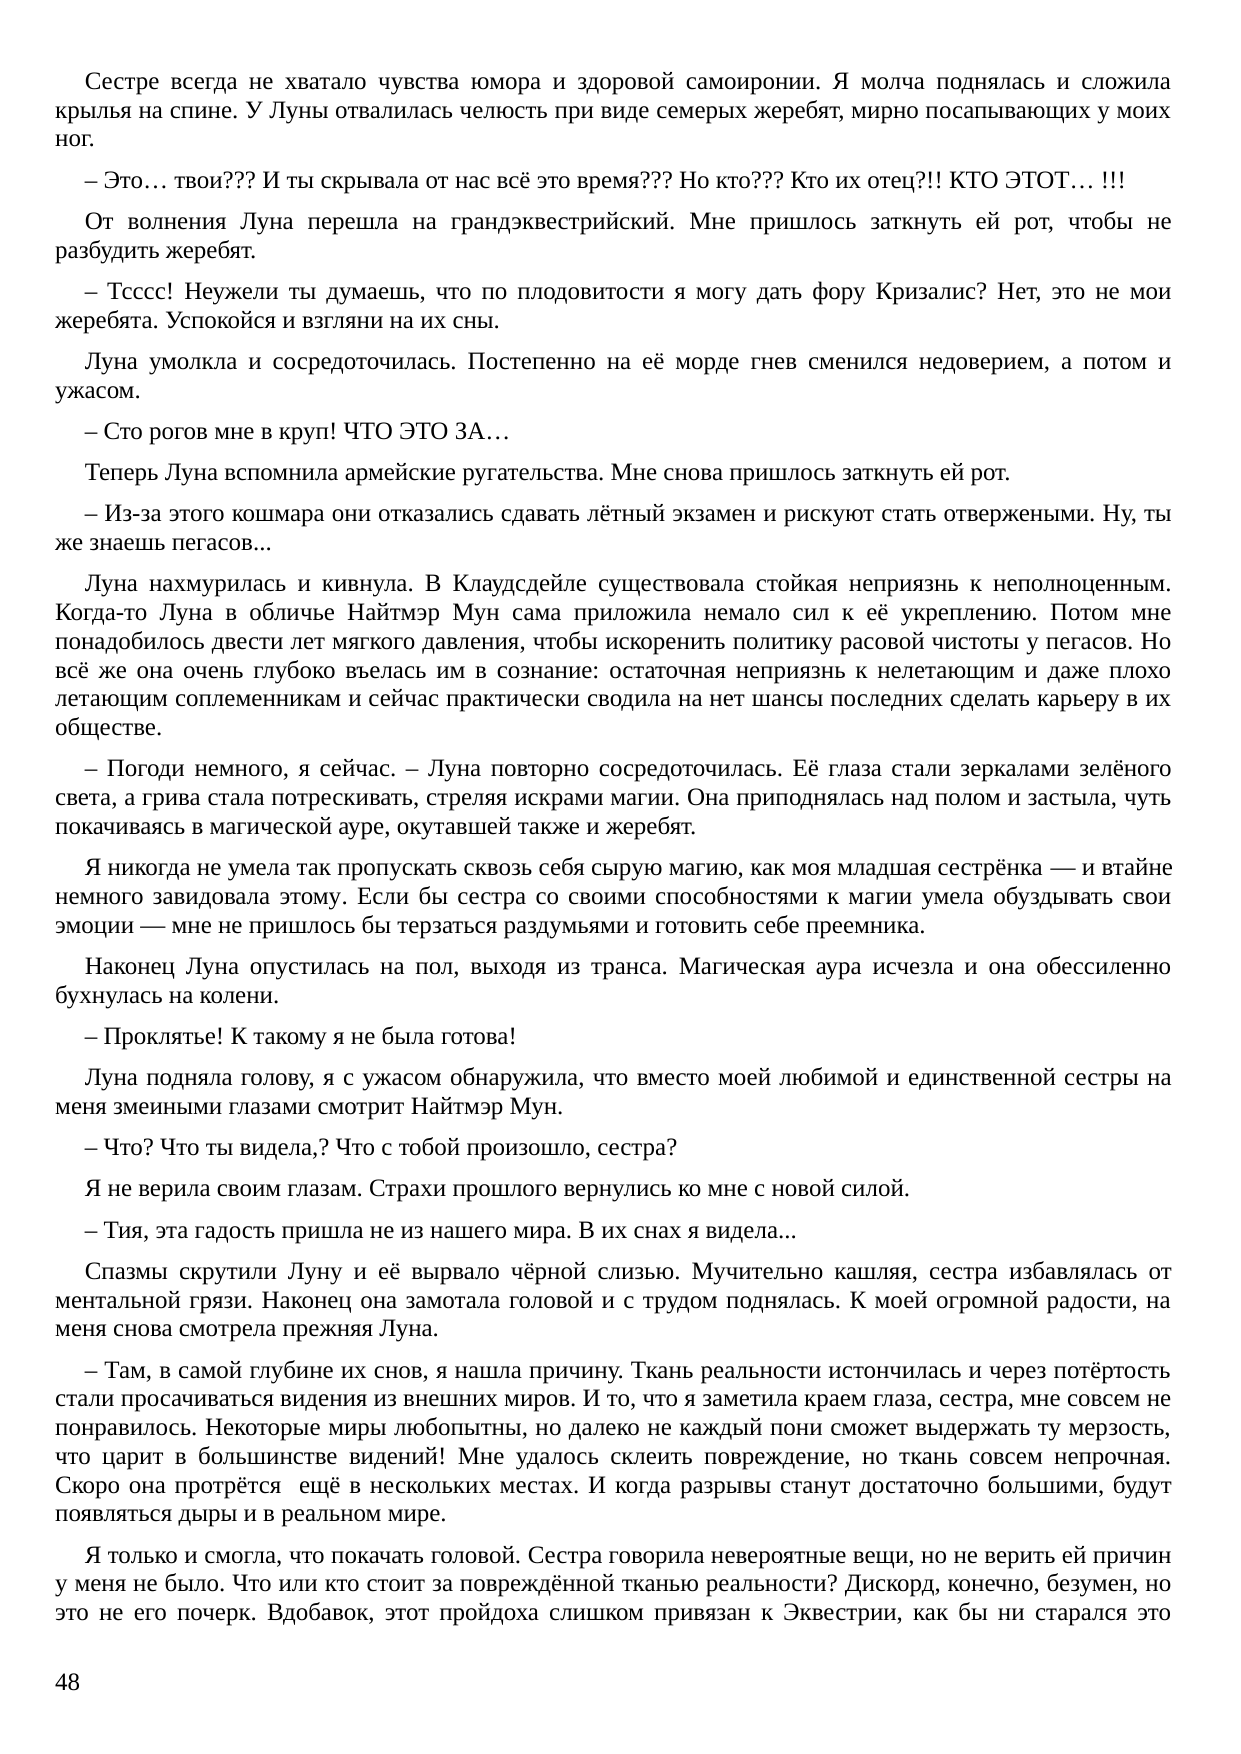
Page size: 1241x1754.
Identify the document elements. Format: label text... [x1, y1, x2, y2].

text – Сто рогов мне в круп! ЧТО ЭТО ЗА… [55, 416, 1173, 445]
text – Это… твои??? И ты скрывала от нас всё это время??? Но кто??? Кто их отец?!! КТО ЭТОТ… !!! [55, 165, 1173, 193]
text – Тия, эта гадость пришла не из нашего мира. В их снах я видела... [55, 1215, 1173, 1243]
text – Что? Что ты видела,? Что с тобой произошло, сестра? [55, 1132, 1173, 1161]
text Я не верила своим глазам. Страхи прошлого вернулись ко мне с новой силой. [55, 1173, 1173, 1202]
text Спазмы скрутили Луну и её вырвало чёрной слизью. Мучительно кашляя, сестра избавлялась от ментальной грязи. Наконец она замотала головой и с трудом поднялась. К моей огромной радости, на меня снова смотрела прежняя Луна. [55, 1256, 1173, 1342]
text – Погоди немного, я сейчас. – Луна повторно сосредоточилась. Её глаза стали зеркалами зелёного света, а грива стала потрескивать, стреляя искрами магии. Она приподнялась над полом и застыла, чуть покачиваясь в магической ауре, окутавшей также и жеребят. [55, 753, 1173, 840]
text Теперь Луна вспомнила армейские ругательства. Мне снова пришлось заткнуть ей рот. [55, 457, 1173, 486]
text – Проклятье! К такому я не была готова! [55, 1021, 1173, 1050]
text Луна умолкла и сосредоточилась. Постепенно на её морде гнев сменился недоверием, а потом и ужасом. [55, 346, 1173, 403]
text Луна подняла голову, я с ужасом обнаружила, что вместо моей любимой и единственной сестры на меня змеиными глазами смотрит Найтмэр Мун. [55, 1062, 1173, 1120]
text Наконец Луна опустилась на пол, выходя из транса. Магическая аура исчезла и она обессиленно бухнулась на колени. [55, 951, 1173, 1008]
text Я никогда не умела так пропускать сквозь себя сырую магию, как моя младшая сестрёнка — и втайне немного завидовала этому. Если бы сестра со своими способностями к магии умела обуздывать свои эмоции — мне не пришлось бы терзаться раздумьями и готовить себе преемника. [55, 852, 1173, 938]
text Сестре всегда не хватало чувства юмора и здоровой самоиронии. Я молча поднялась и сложила крылья на спине. У Луны отвалилась челюсть при виде семерых жеребят, мирно посапывающих у моих ног. [55, 66, 1173, 152]
text Я только и смогла, что покачать головой. Сестра говорила невероятные вещи, но не верить ей причин у меня не было. Что или кто стоит за повреждённой тканью реальности? Дискорд, конечно, безумен, но это не его почерк. Вдобавок, этот пройдоха слишком привязан к Эквестрии, как бы ни старался это [55, 1540, 1173, 1626]
text – Там, в самой глубине их снов, я нашла причину. Ткань реальности истончилась и через потёртость стали просачиваться видения из внешних миров. И то, что я заметила краем глаза, сестра, мне совсем не понравилось. Некоторые миры любопытны, но далеко не каждый пони сможет выдержать ту мерзость, что царит в большинстве видений! Мне удалось склеить повреждение, но ткань совсем непрочная. Скоро она протрётся ещё в нескольких местах. И когда разрывы станут достаточно большими, будут появляться дыры и в реальном мире. [55, 1355, 1173, 1527]
text Луна нахмурилась и кивнула. В Клаудсдейле существовала стойкая неприязнь к неполноценным. Когда-то Луна в обличье Найтмэр Мун сама приложила немало сил к её укреплению. Потом мне понадобилось двести лет мягкого давления, чтобы искоренить политику расовой чистоты у пегасов. Но всё же она очень глубоко въелась им в сознание: остаточная неприязнь к нелетающим и даже плохо летающим соплеменникам и сейчас практически сводила на нет шансы последних сделать карьеру в их обществе. [55, 568, 1173, 741]
text – Из-за этого кошмара они отказались сдавать лётный экзамен и рискуют стать отвержеными. Ну, ты же знаешь пегасов... [55, 498, 1173, 556]
text – Тсссс! Неужели ты думаешь, что по плодовитости я могу дать фору Кризалис? Нет, это не мои жеребята. Успокойся и взгляни на их сны. [55, 276, 1173, 333]
text От волнения Луна перешла на грандэквестрийский. Мне пришлось заткнуть ей рот, чтобы не разбудить жеребят. [55, 206, 1173, 263]
